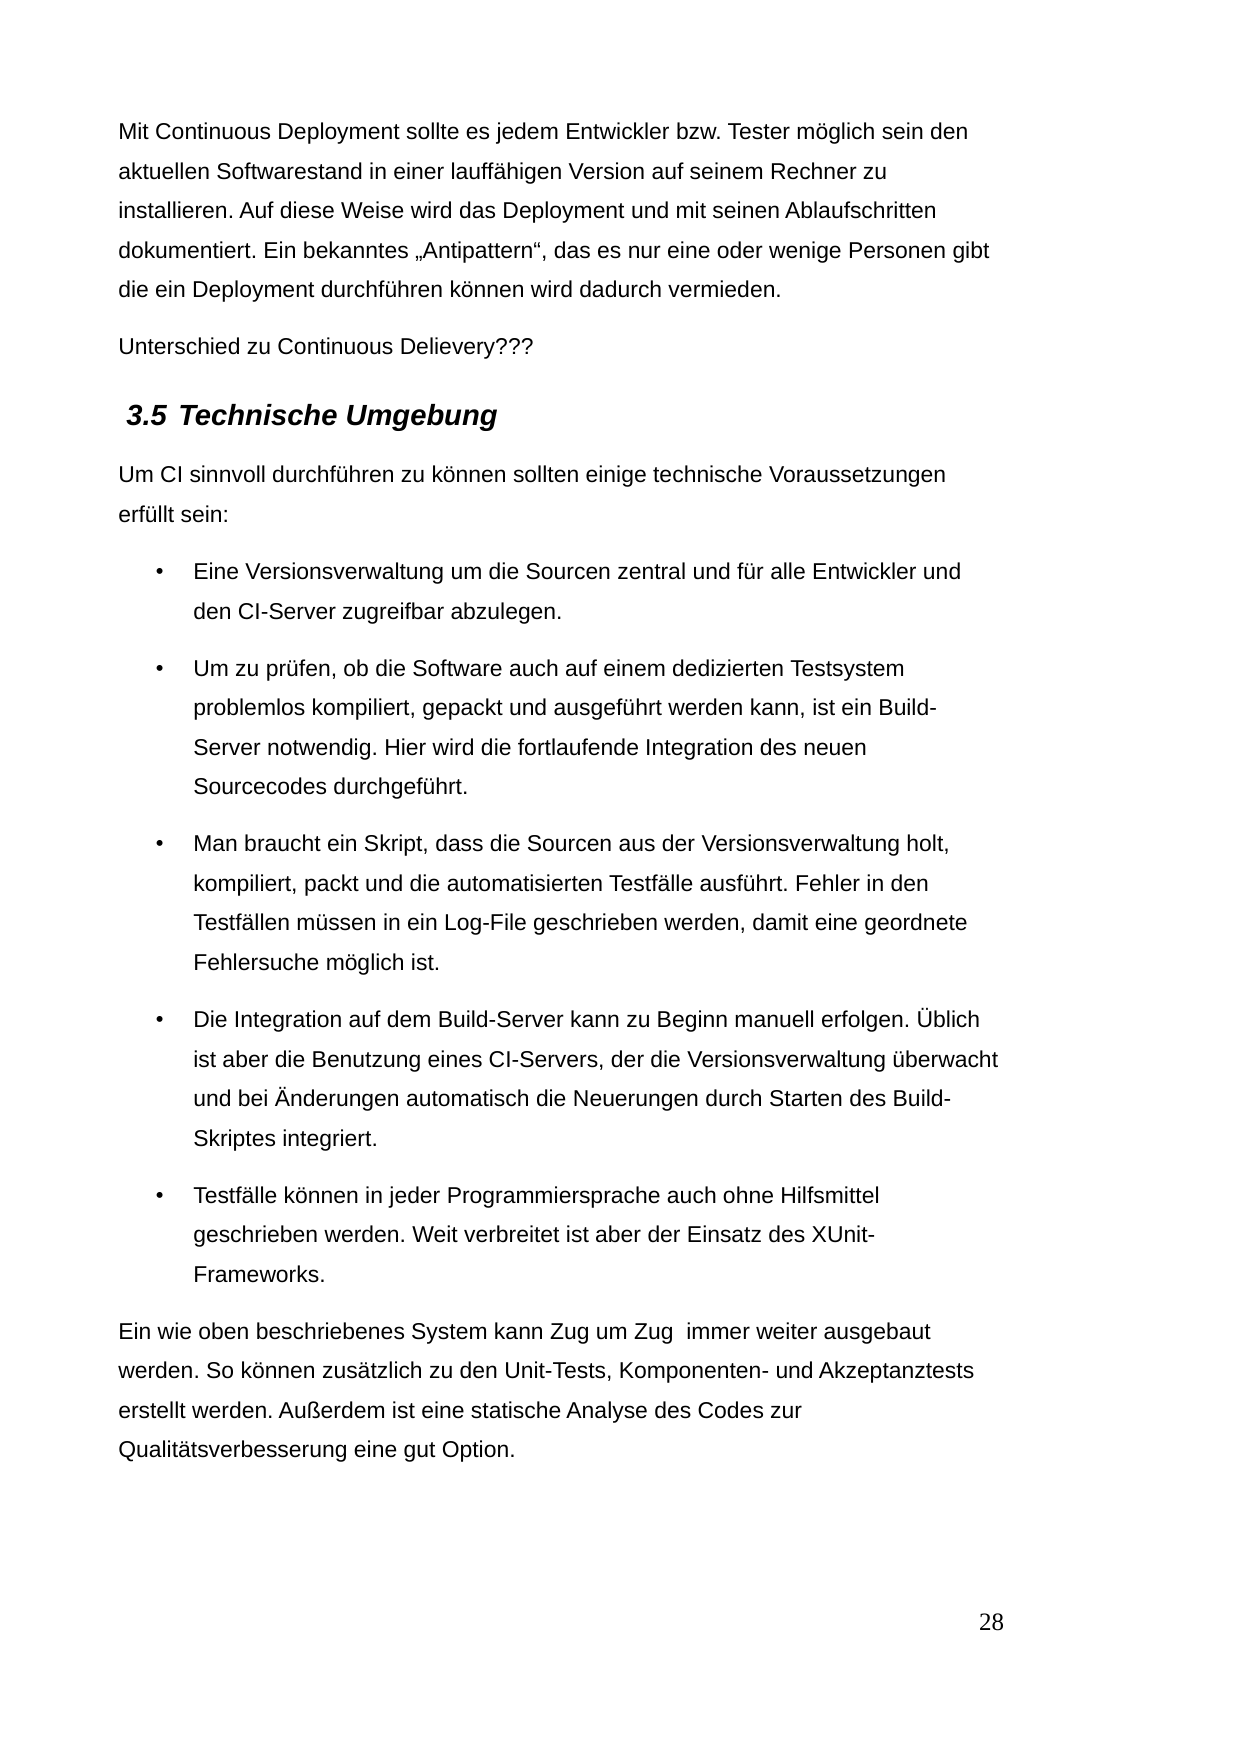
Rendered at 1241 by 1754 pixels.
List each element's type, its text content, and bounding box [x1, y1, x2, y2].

text Mit Continuous Deployment sollte es jedem Entwickler bzw. Tester möglich sein den aktuellen Softwarestand in einer lauffähigen Version auf seinem Rechner zu installieren. Auf diese Weise wird das Deployment und mit seinen Ablaufschritten dokumentiert. Ein bekanntes „Antipattern“, das es nur eine oder wenige Personen gibt die ein Deployment durchführen können wird dadurch vermieden. [118, 118, 1004, 302]
text Ein wie oben beschriebenes System kann Zug um Zug immer weiter ausgebaut werden. So können zusätzlich zu den Unit-Tests, Komponenten- und Akzeptanztests erstellt werden. Außerdem ist eine statische Analyse des Codes zur Qualitätsverbesserung eine gut Option. [118, 1318, 1004, 1463]
text Unterschied zu Continuous Delievery??? [118, 333, 1004, 359]
subtitle Technische Umgebung [118, 398, 1004, 431]
list Testfälle können in jeder Programmiersprache auch ohne Hilfsmittel geschrieben werden. Weit verbreitet ist aber der Einsatz des XUnit-Frameworks. [156, 1182, 1004, 1287]
list Die Integration auf dem Build-Server kann zu Beginn manuell erfolgen. Üblich ist aber die Benutzung eines CI-Servers, der die Versionsverwaltung überwacht und bei Änderungen automatisch die Neuerungen durch Starten des Build-Skriptes integriert. [156, 1006, 1004, 1151]
list Um zu prüfen, ob die Software auch auf einem dedizierten Testsystem problemlos kompiliert, gepackt und ausgeführt werden kann, ist ein Build-Server notwendig. Hier wird die fortlaufende Integration des neuen Sourcecodes durchgeführt. [156, 655, 1004, 799]
list Man braucht ein Skript, dass die Sourcen aus der Versionsverwaltung holt, kompiliert, packt und die automatisierten Testfälle ausführt. Fehler in den Testfällen müssen in ein Log-File geschrieben werden, damit eine geordnete Fehlersuche möglich ist. [156, 830, 1004, 975]
list Eine Versionsverwaltung um die Sourcen zentral und für alle Entwickler und den CI-Server zugreifbar abzulegen. [156, 558, 1004, 624]
text Um CI sinnvoll durchführen zu können sollten einige technische Voraussetzungen erfüllt sein: [118, 461, 1004, 527]
